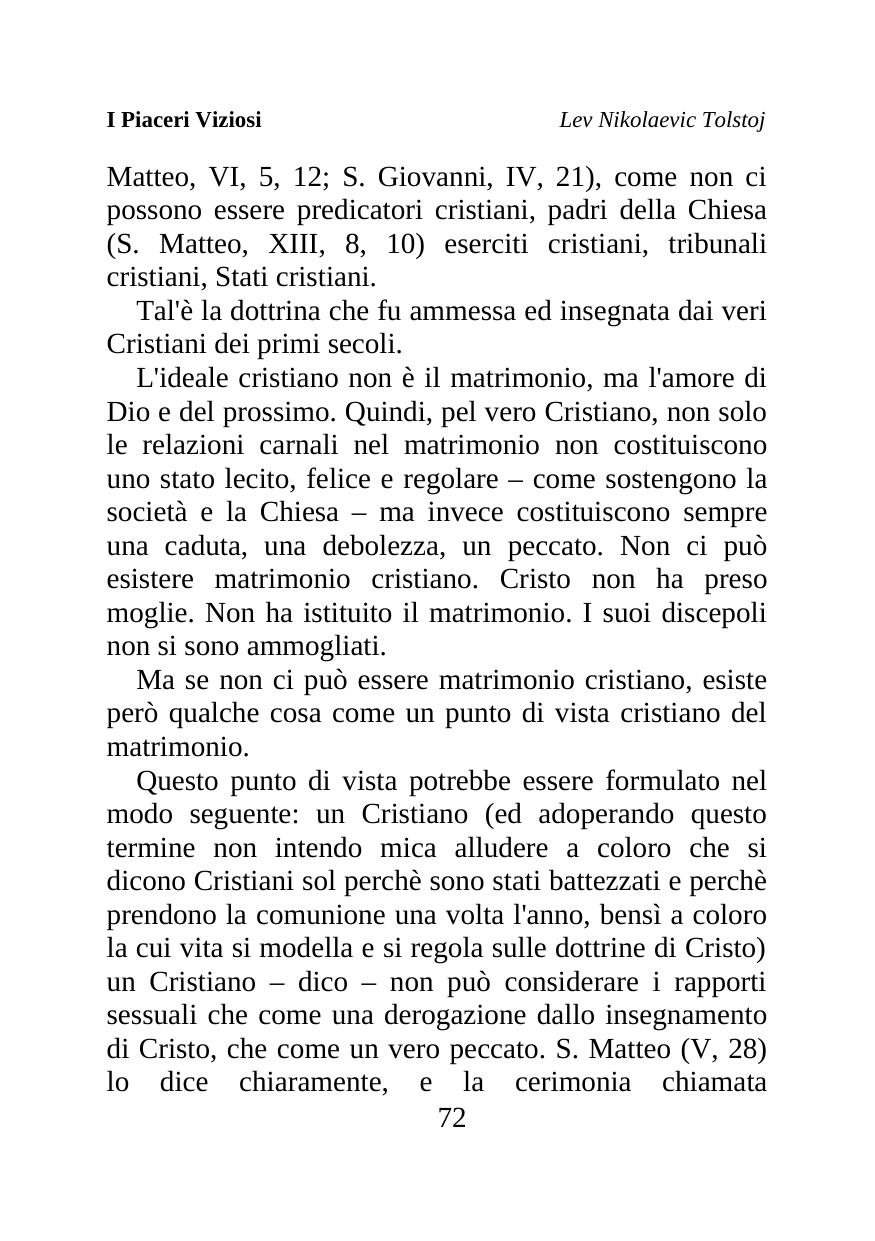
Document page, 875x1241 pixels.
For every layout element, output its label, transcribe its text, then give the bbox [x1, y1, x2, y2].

text Tal'è la dottrina che fu ammessa ed insegnata dai veri Cristiani dei primi secoli. [106, 293, 768, 360]
text Matteo, VI, 5, 12; S. Giovanni, IV, 21), come non ci possono essere predicatori cristiani, padri della Chiesa (S. Matteo, XIII, 8, 10) eserciti cristiani, tribunali cristiani, Stati cristiani. [106, 159, 768, 293]
text Questo punto di vista potrebbe essere formulato nel modo seguente: un Cristiano (ed adoperando questo termine non intendo mica alludere a coloro che si dicono Cristiani sol perchè sono stati battezzati e perchè prendono la comunione una volta l'anno, bensì a coloro la cui vita si modella e si regola sulle dottrine di Cristo) un Cristiano – dico – non può considerare i rapporti sessuali che come una derogazione dallo insegnamento di Cristo, che come un vero peccato. S. Matteo (V, 28) lo dice chiaramente, e la cerimonia chiamata [106, 763, 768, 1098]
text L'ideale cristiano non è il matrimonio, ma l'amore di Dio e del prossimo. Quindi, pel vero Cristiano, non solo le relazioni carnali nel matrimonio non costituiscono uno stato lecito, felice e regolare – come sostengono la società e la Chiesa – ma invece costituiscono sempre una caduta, una debolezza, un peccato. Non ci può esistere matrimonio cristiano. Cristo non ha preso moglie. Non ha istituito il matrimonio. I suoi discepoli non si sono ammogliati. [106, 360, 768, 662]
text Ma se non ci può essere matrimonio cristiano, esiste però qualche cosa come un punto di vista cristiano del matrimonio. [106, 662, 768, 763]
